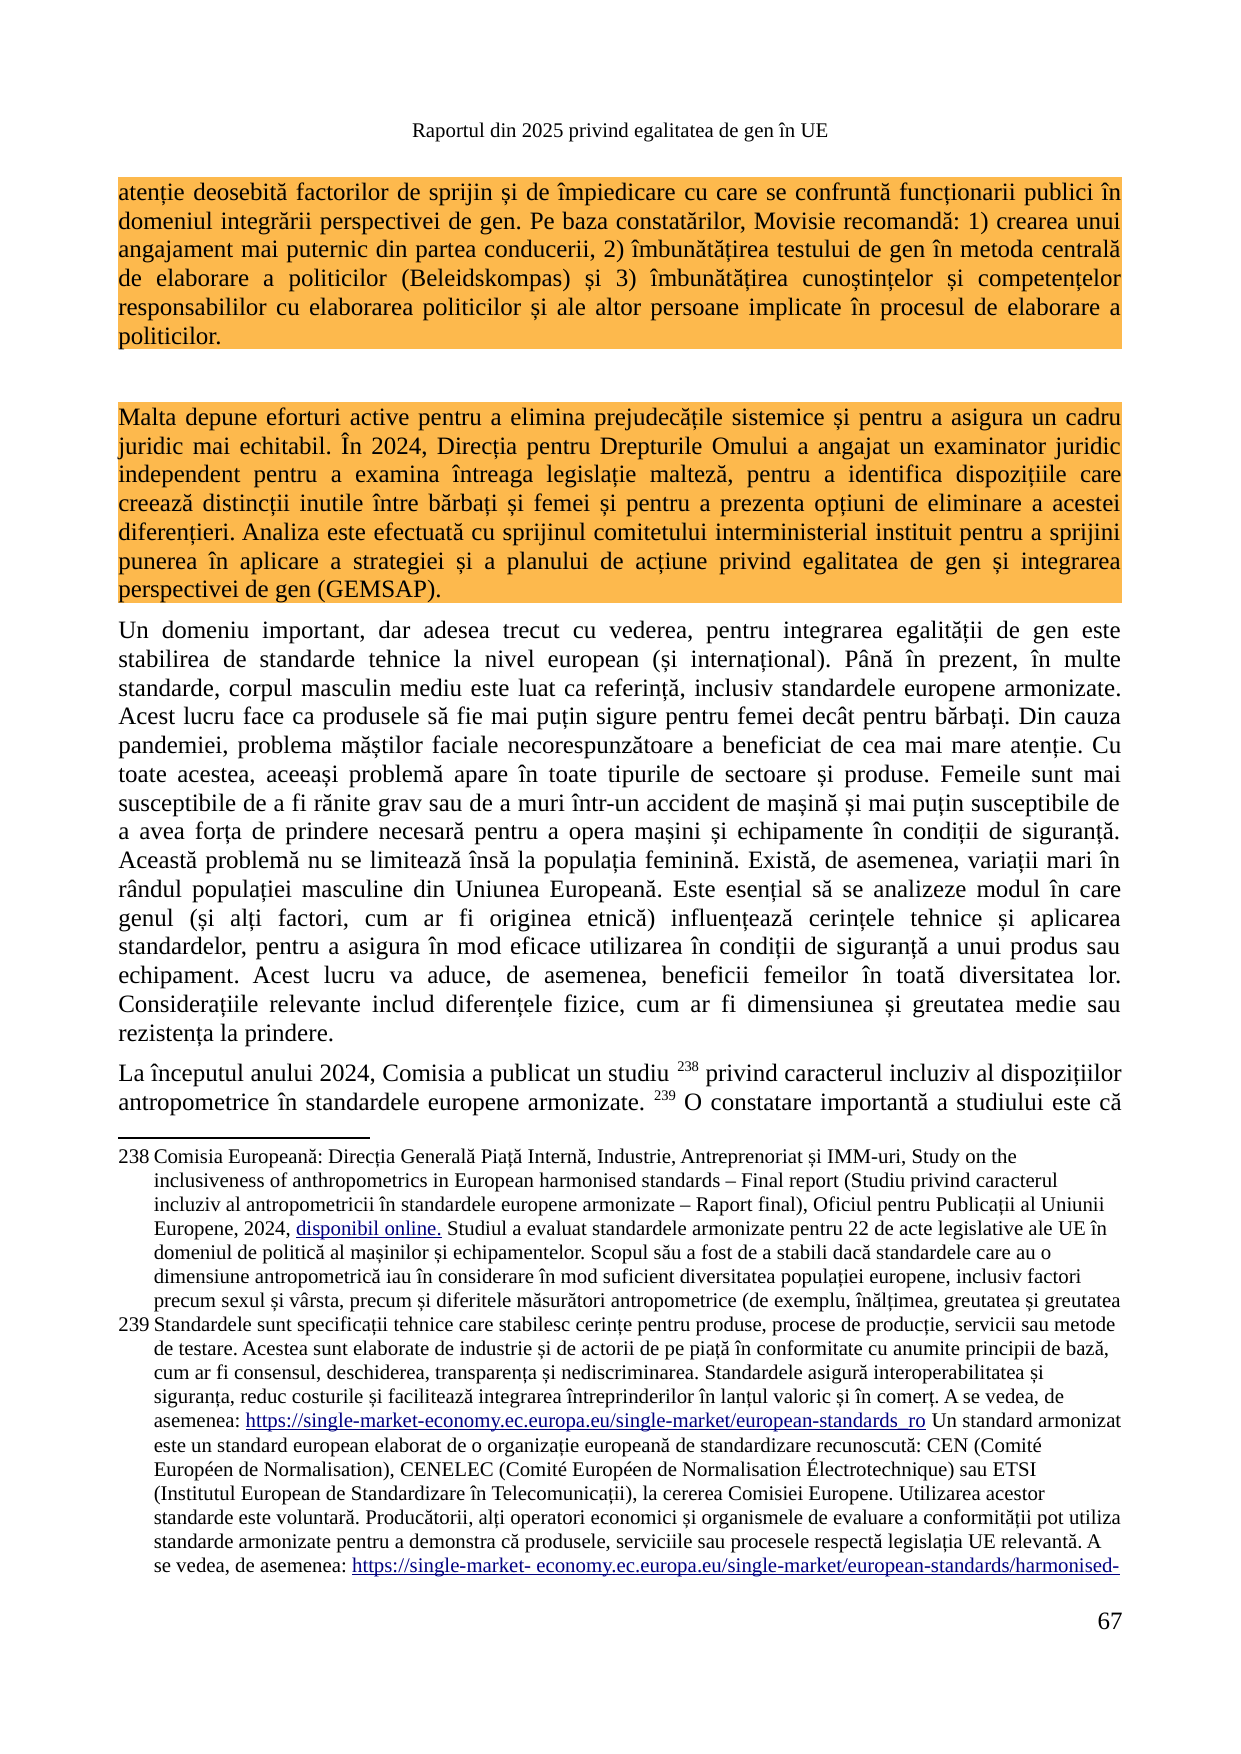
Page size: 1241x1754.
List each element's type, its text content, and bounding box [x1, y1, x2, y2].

text Comisia Europeană: Direcția Generală Piață Internă, Industrie, Antreprenoriat și IMM-uri, Study on the inclusiveness of anthropometrics in European harmonised standards – Final report (Studiu privind caracterul incluziv al antropometricii în standardele europene armonizate – Raport final), Oficiul pentru Publicații al Uniunii Europene, 2024, disponibil online. Studiul a evaluat standardele armonizate pentru 22 de acte legislative ale UE în domeniul de politică al mașinilor și echipamentelor. Scopul său a fost de a stabili dacă standardele care au o dimensiune antropometrică iau în considerare în mod suficient diversitatea populației europene, inclusiv factori precum sexul și vârsta, precum și diferitele măsurători antropometrice (de exemplu, înălțimea, greutatea și greutatea [118, 1144, 1122, 1312]
text atenție deosebită factorilor de sprijin și de împiedicare cu care se confruntă funcționarii publici în domeniul integrării perspectivei de gen. Pe baza constatărilor, Movisie recomandă: 1) crearea unui angajament mai puternic din partea conducerii, 2) îmbunătățirea testului de gen în metoda centrală de elaborare a politicilor (Beleidskompas) și 3) îmbunătățirea cunoștințelor și competențelor responsabililor cu elaborarea politicilor și ale altor persoane implicate în procesul de elaborare a politicilor. [118, 177, 1122, 349]
text Standardele sunt specificații tehnice care stabilesc cerințe pentru produse, procese de producție, servicii sau metode de testare. Acestea sunt elaborate de industrie și de actorii de pe piață în conformitate cu anumite principii de bază, cum ar fi consensul, deschiderea, transparența și nediscriminarea. Standardele asigură interoperabilitatea și siguranța, reduc costurile și facilitează integrarea întreprinderilor în lanțul valoric și în comerț. A se vedea, de asemenea: https://single-market-economy.ec.europa.eu/single-market/european-standards_ro Un standard armonizat este un standard european elaborat de o organizație europeană de standardizare recunoscută: CEN (Comité Européen de Normalisation), CENELEC (Comité Européen de Normalisation Électrotechnique) sau ETSI (Institutul European de Standardizare în Telecomunicații), la cererea Comisiei Europene. Utilizarea acestor standarde este voluntară. Producătorii, alți operatori economici și organismele de evaluare a conformității pot utiliza standarde armonizate pentru a demonstra că produsele, serviciile sau procesele respectă legislația UE relevantă. A se vedea, de asemenea: https://single-market- economy.ec.europa.eu/single-market/european-standards/harmonised- [118, 1312, 1122, 1577]
text Malta depune eforturi active pentru a elimina prejudecățile sistemice și pentru a asigura un cadru juridic mai echitabil. În 2024, Direcția pentru Drepturile Omului a angajat un examinator juridic independent pentru a examina întreaga legislație malteză, pentru a identifica dispozițiile care creează distincții inutile între bărbați și femei și pentru a prezenta opțiuni de eliminare a acestei diferențieri. Analiza este efectuată cu sprijinul comitetului interministerial instituit pentru a sprijini punerea în aplicare a strategiei și a planului de acțiune privind egalitatea de gen și integrarea perspectivei de gen (GEMSAP). [118, 402, 1122, 603]
text Un domeniu important, dar adesea trecut cu vederea, pentru integrarea egalității de gen este stabilirea de standarde tehnice la nivel european (și internațional). Până în prezent, în multe standarde, corpul masculin mediu este luat ca referință, inclusiv standardele europene armonizate. Acest lucru face ca produsele să fie mai puțin sigure pentru femei decât pentru bărbați. Din cauza pandemiei, problema măștilor faciale necorespunzătoare a beneficiat de cea mai mare atenție. Cu toate acestea, aceeași problemă apare în toate tipurile de sectoare și produse. Femeile sunt mai susceptibile de a fi rănite grav sau de a muri într-un accident de mașină și mai puțin susceptibile de a avea forța de prindere necesară pentru a opera mașini și echipamente în condiții de siguranță. Această problemă nu se limitează însă la populația feminină. Există, de asemenea, variații mari în rândul populației masculine din Uniunea Europeană. Este esențial să se analizeze modul în care genul (și alți factori, cum ar fi originea etnică) influențează cerințele tehnice și aplicarea standardelor, pentru a asigura în mod eficace utilizarea în condiții de siguranță a unui produs sau echipament. Acest lucru va aduce, de asemenea, beneficii femeilor în toată diversitatea lor. Considerațiile relevante includ diferențele fizice, cum ar fi dimensiunea și greutatea medie sau rezistența la prindere. [118, 615, 1122, 1046]
text La începutul anului 2024, Comisia a publicat un studiu privind caracterul incluziv al dispozițiilor antropometrice în standardele europene armonizate. O constatare importantă a studiului este că [118, 1058, 1122, 1116]
